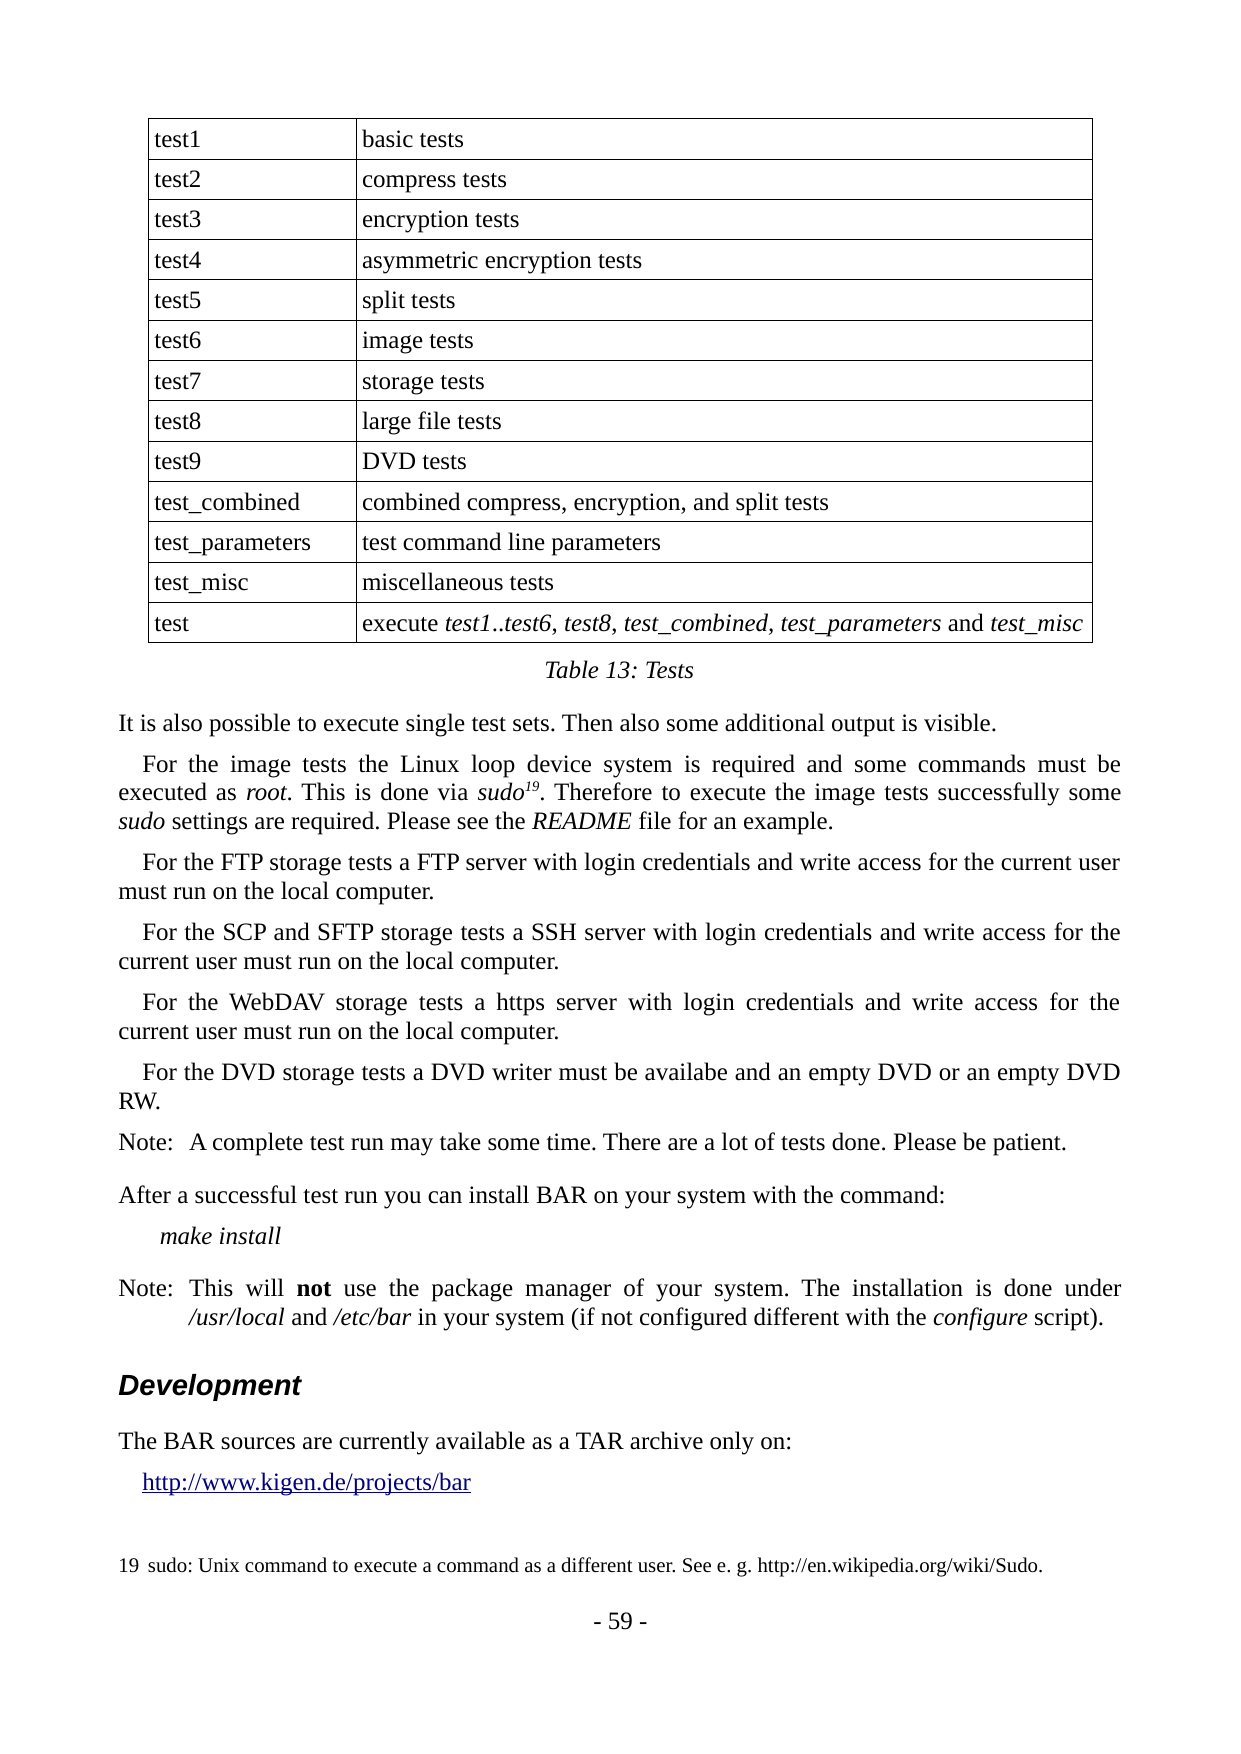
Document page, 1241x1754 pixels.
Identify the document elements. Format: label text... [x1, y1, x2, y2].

text make install [159, 1221, 1122, 1250]
table_cell test_parameters [149, 522, 356, 562]
table_cell test7 [149, 361, 356, 400]
table_cell combined compress, encryption, and split tests [357, 482, 1092, 521]
table_cell compress tests [357, 160, 1092, 199]
text For the SCP and SFTP storage tests a SSH server with login credentials and write access for the current user must run on the local computer. [118, 917, 1122, 975]
table_cell split tests [357, 280, 1092, 320]
table_cell encryption tests [357, 200, 1092, 239]
table_cell test3 [149, 200, 356, 239]
table_cell asymmetric encryption tests [357, 240, 1092, 279]
subtitle Development [118, 1368, 1122, 1401]
table_cell test [149, 603, 356, 642]
text http://www.kigen.de/projects/bar [118, 1467, 1122, 1495]
text It is also possible to execute single test sets. Then also some additional output is visible. [118, 708, 1122, 737]
table_cell test9 [149, 442, 356, 481]
text For the WebDAV storage tests a https server with login credentials and write access for the current user must run on the local computer. [118, 987, 1122, 1045]
table_header test1 [149, 119, 356, 158]
table_cell test8 [149, 401, 356, 441]
table_cell test command line parameters [357, 522, 1092, 562]
table_cell execute test1..test6, test8, test_combined, test_parameters and test_misc [357, 603, 1092, 642]
text The BAR sources are currently available as a TAR archive only on: [118, 1426, 1122, 1454]
text Table 13: Tests [118, 655, 1122, 683]
table_cell large file tests [357, 401, 1092, 441]
text For the image tests the Linux loop device system is required and some commands must be executed as root. This is done via sudo. Therefore to execute the image tests successfully some sudo settings are required. Please see the README file for an example. [118, 749, 1122, 835]
text sudo: Unix command to execute a command as a different user. See e. g. http://en.wikipedia.org/wiki/Sudo. [118, 1553, 1122, 1577]
table_cell test_combined [149, 482, 356, 521]
table_cell DVD tests [357, 442, 1092, 481]
text Note: This will not use the package manager of your system. The installation is done under /usr/local and /etc/bar in your system (if not configured different with the configure script). [118, 1273, 1122, 1331]
text For the FTP storage tests a FTP server with login credentials and write access for the current user must run on the local computer. [118, 847, 1122, 905]
table_cell storage tests [357, 361, 1092, 400]
table_cell test5 [149, 280, 356, 320]
table_cell test_misc [149, 563, 356, 602]
text After a successful test run you can install BAR on your system with the command: [118, 1180, 1122, 1209]
table_cell test4 [149, 240, 356, 279]
text For the DVD storage tests a DVD writer must be availabe and an empty DVD or an empty DVD RW. [118, 1057, 1122, 1115]
text Note: A complete test run may take some time. There are a lot of tests done. Please be patient. [118, 1127, 1122, 1156]
table_header basic tests [357, 119, 1092, 158]
table_cell miscellaneous tests [357, 563, 1092, 602]
table_cell test2 [149, 160, 356, 199]
table_cell image tests [357, 321, 1092, 360]
table_cell test6 [149, 321, 356, 360]
